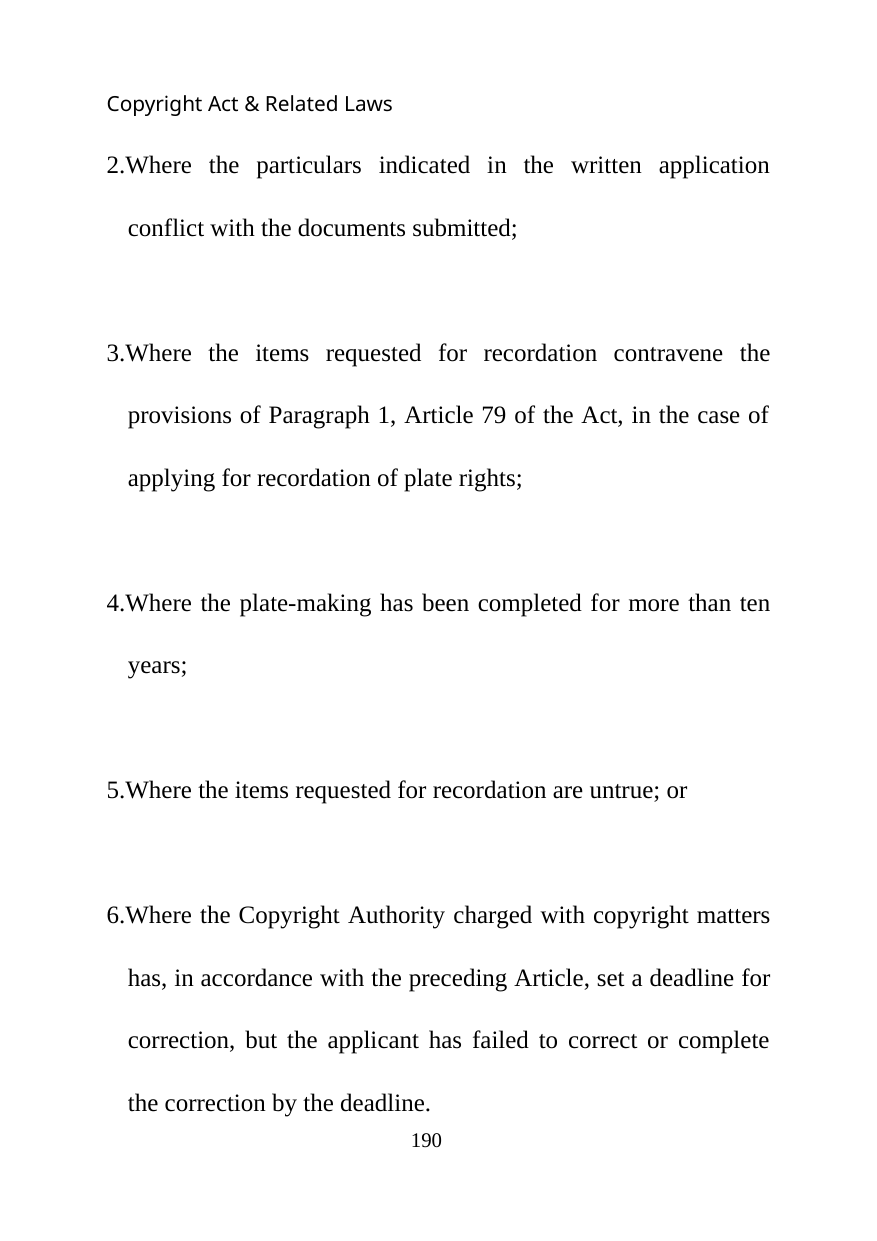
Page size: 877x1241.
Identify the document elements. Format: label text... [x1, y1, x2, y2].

text 5.Where the items requested for recordation are untrue; or [106, 748, 771, 810]
text 4.Where the plate-making has been completed for more than ten years; [106, 560, 771, 685]
text 2.Where the particulars indicated in the written application conflict with the documents submitted; [106, 123, 771, 248]
text 3.Where the items requested for recordation contravene the provisions of Paragraph 1, Article 79 of the Act, in the case of applying for recordation of plate rights; [106, 310, 771, 498]
text 6.Where the Copyright Authority charged with copyright matters has, in accordance with the preceding Article, set a deadline for correction, but the applicant has failed to correct or complete the correction by the deadline. [106, 873, 771, 1123]
